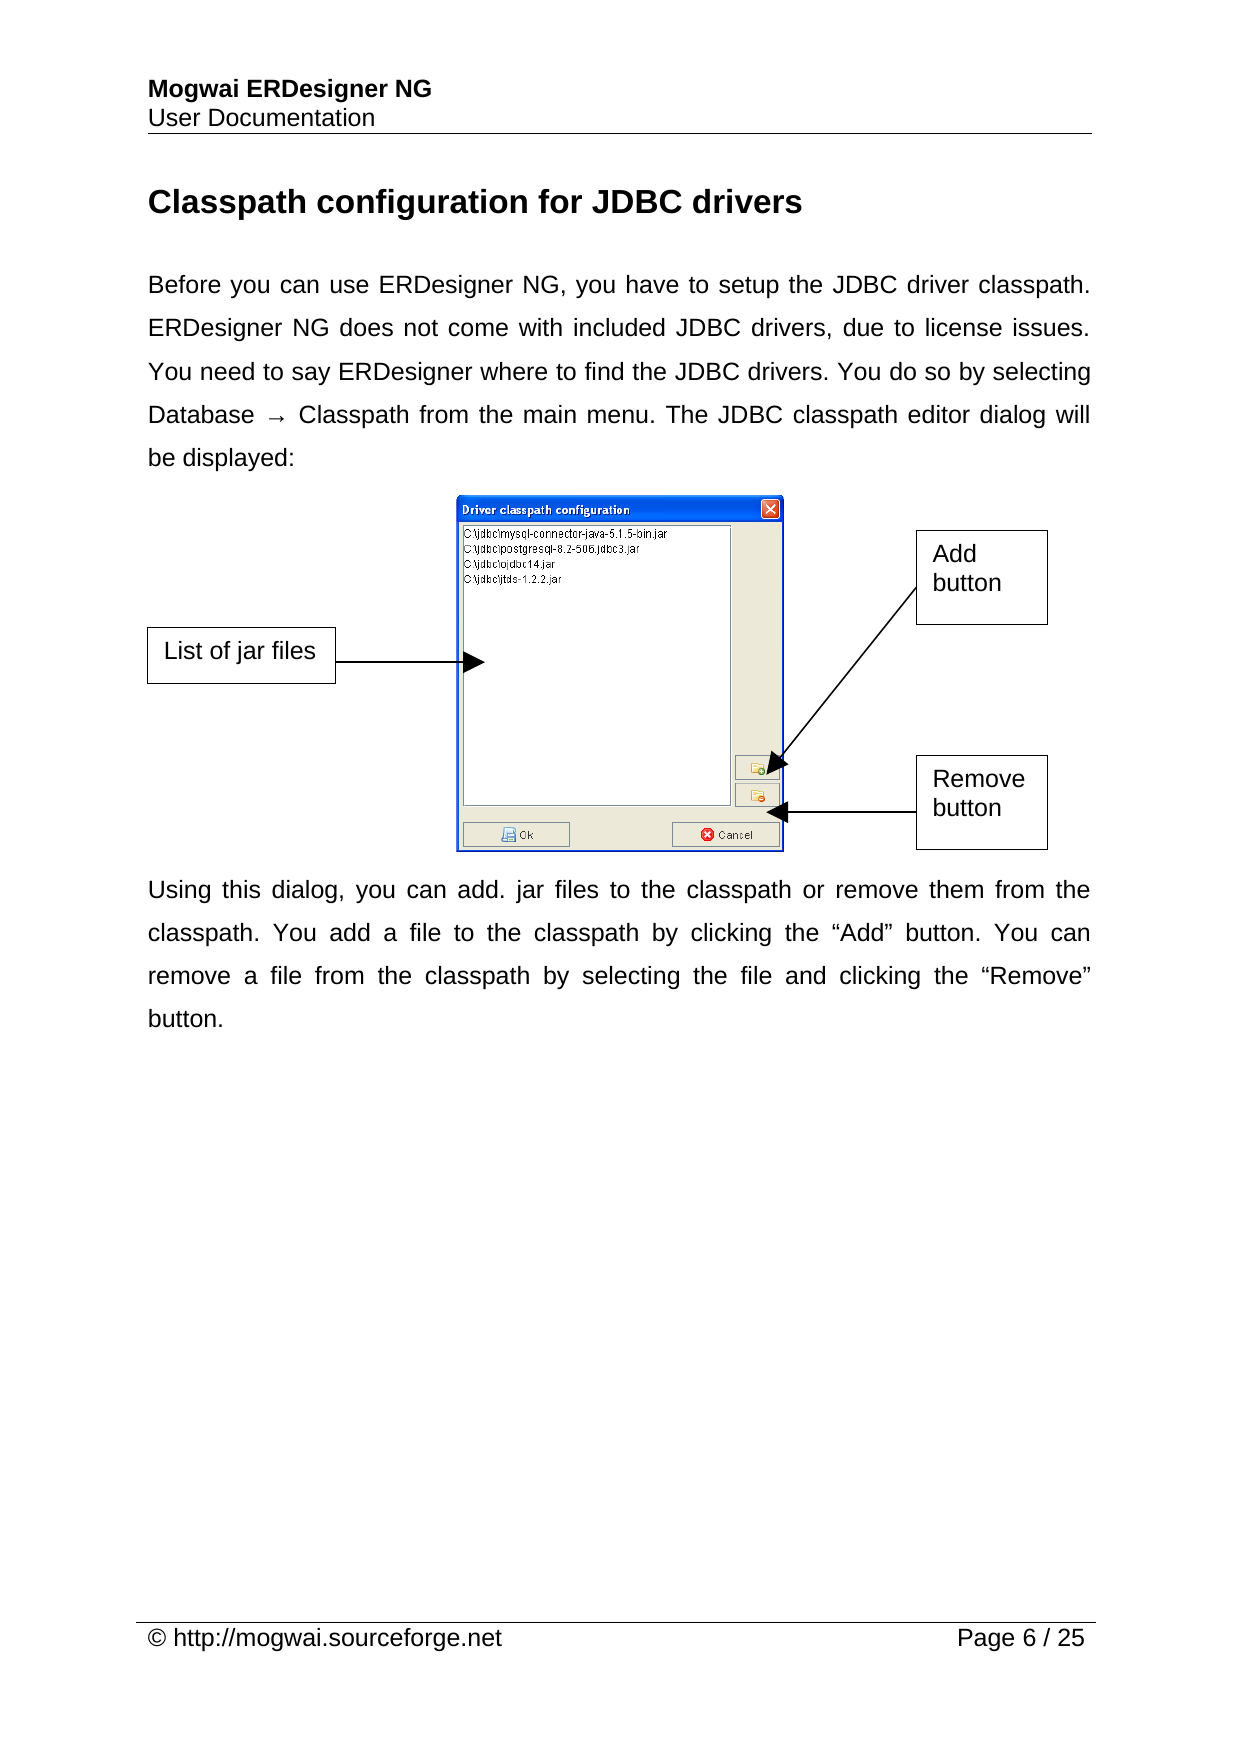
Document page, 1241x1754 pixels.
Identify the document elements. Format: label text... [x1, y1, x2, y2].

text Add button [932, 539, 1032, 597]
text Using this dialog, you can add. jar files to the classpath or remove them from the classpath. You add a file to the classpath by clicking the “Add” button. You can remove a file from the classpath by selecting the file and clicking the “Remove” button. [148, 875, 1092, 1033]
subtitle Classpath configuration for JDBC drivers [148, 182, 1092, 221]
picture [456, 495, 784, 852]
text Remove button [932, 764, 1032, 822]
text Before you can use ERDesigner NG, you have to setup the JDBC driver classpath. ERDesigner NG does not come with included JDBC drivers, due to license issues. You need to say ERDesigner where to find the JDBC drivers. You do so by selecting Database → Classpath from the main menu. The JDBC classpath editor dialog will be displayed: [148, 270, 1092, 471]
text List of jar files [163, 636, 319, 664]
